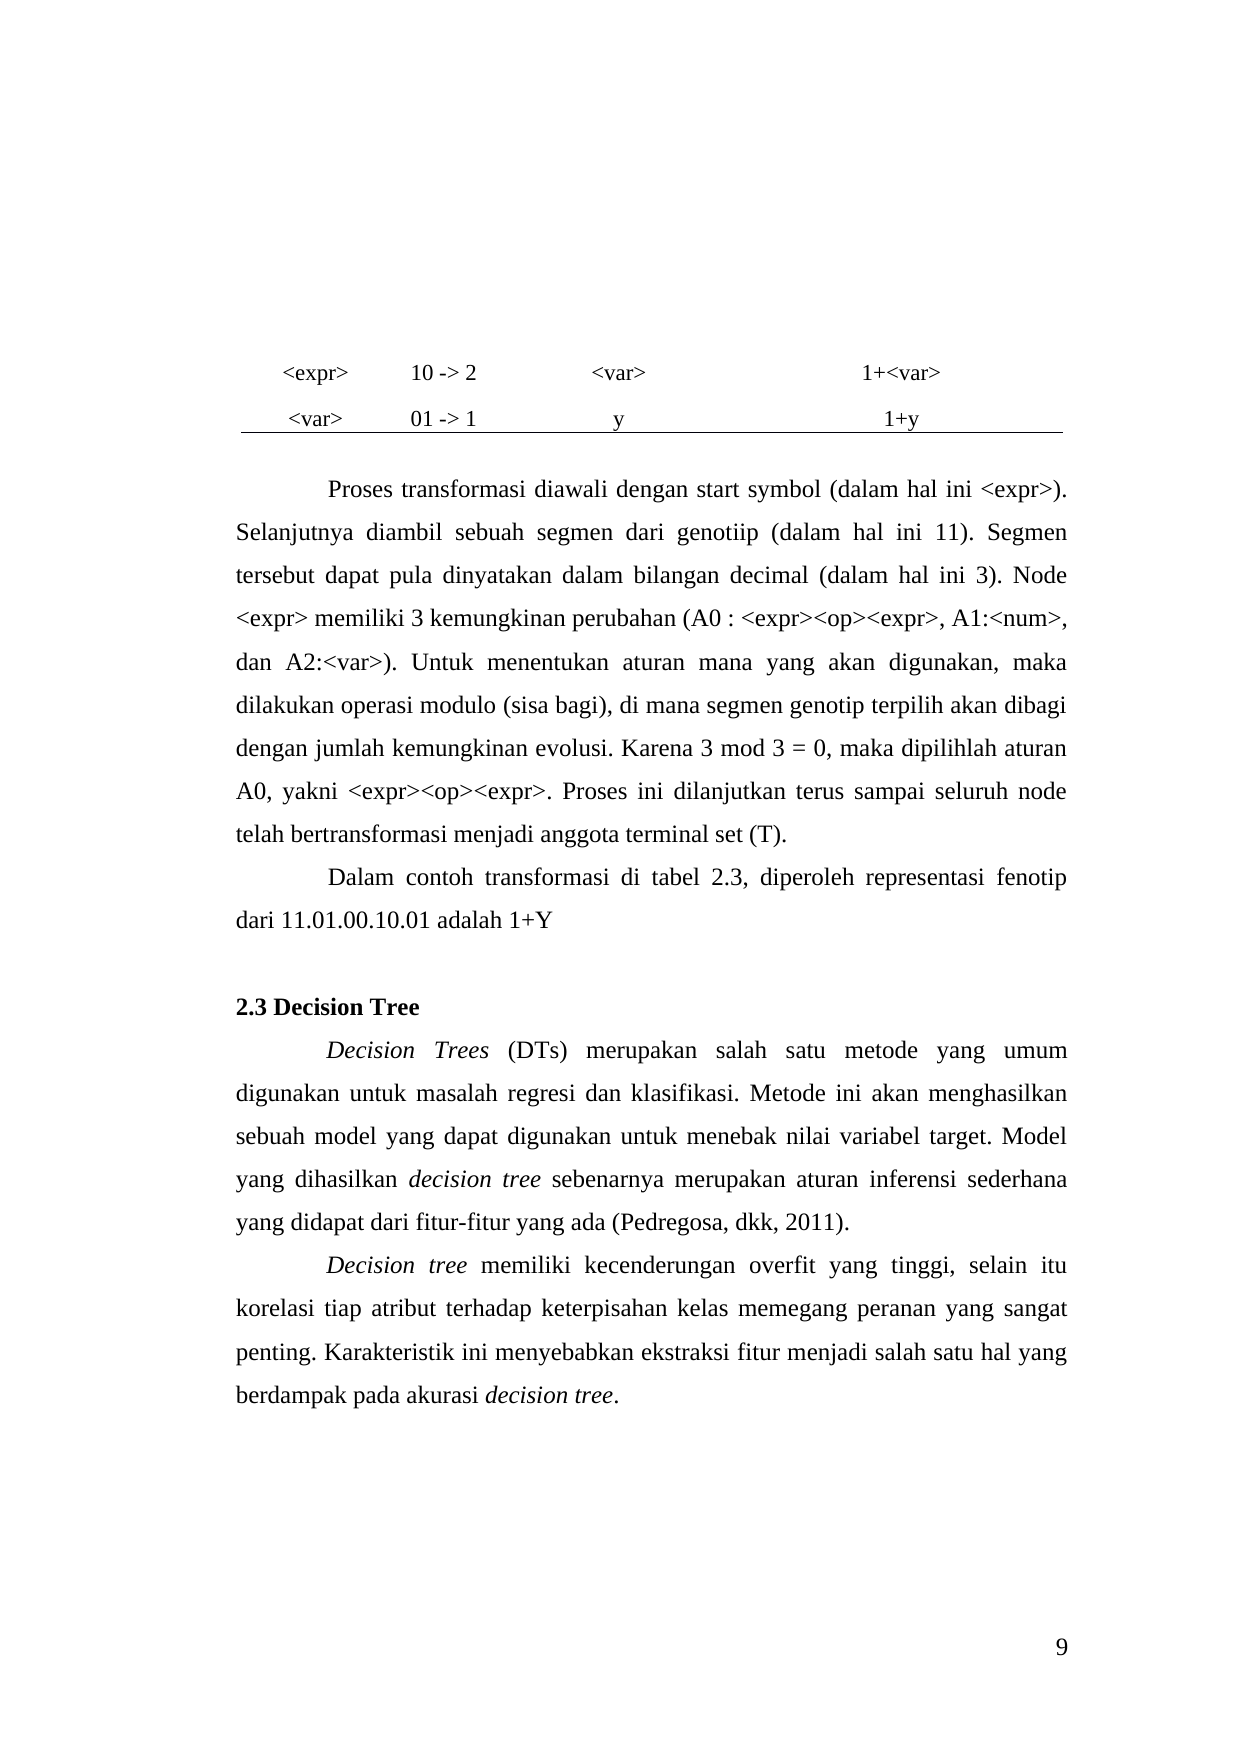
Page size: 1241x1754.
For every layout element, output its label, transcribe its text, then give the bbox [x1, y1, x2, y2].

table_cell <var> [241, 385, 389, 432]
text Decision tree memiliki kecenderungan overfit yang tinggi, selain itu korelasi tiap atribut terhadap keterpisahan kelas memegang peranan yang sangat penting. Karakteristik ini menyebabkan ekstraksi fitur menjadi salah satu hal yang berdampak pada akurasi decision tree. [236, 1250, 1068, 1408]
table_cell 01 -> 1 [390, 385, 497, 432]
table_cell 1+<var> [740, 339, 1063, 385]
table_cell 10 -> 2 [390, 339, 497, 385]
table_cell 1+y [740, 385, 1063, 432]
text Proses transformasi diawali dengan start symbol (dalam hal ini <expr>). Selanjutnya diambil sebuah segmen dari genotiip (dalam hal ini 11). Segmen tersebut dapat pula dinyatakan dalam bilangan decimal (dalam hal ini 3). Node <expr> memiliki 3 kemungkinan perubahan (A0 : <expr><op><expr>, A1:<num>, dan A2:<var>). Untuk menentukan aturan mana yang akan digunakan, maka dilakukan operasi modulo (sisa bagi), di mana segmen genotip terpilih akan dibagi dengan jumlah kemungkinan evolusi. Karena 3 mod 3 = 0, maka dipilihlah aturan A0, yakni <expr><op><expr>. Proses ini dilanjutkan terus sampai seluruh node telah bertransformasi menjadi anggota terminal set (T). [236, 474, 1068, 848]
table_cell y [498, 385, 739, 432]
table_cell <expr> [241, 339, 389, 385]
subtitle Decision Tree [236, 992, 1068, 1020]
text Dalam contoh transformasi di tabel 2.3, diperoleh representasi fenotip dari 11.01.00.10.01 adalah 1+Y [236, 862, 1068, 934]
table_cell <var> [498, 339, 739, 385]
text Decision Trees (DTs) merupakan salah satu metode yang umum digunakan untuk masalah regresi dan klasifikasi. Metode ini akan menghasilkan sebuah model yang dapat digunakan untuk menebak nilai variabel target. Model yang dihasilkan decision tree sebenarnya merupakan aturan inferensi sederhana yang didapat dari fitur-fitur yang ada (Pedregosa, dkk, 2011). [236, 1035, 1068, 1236]
